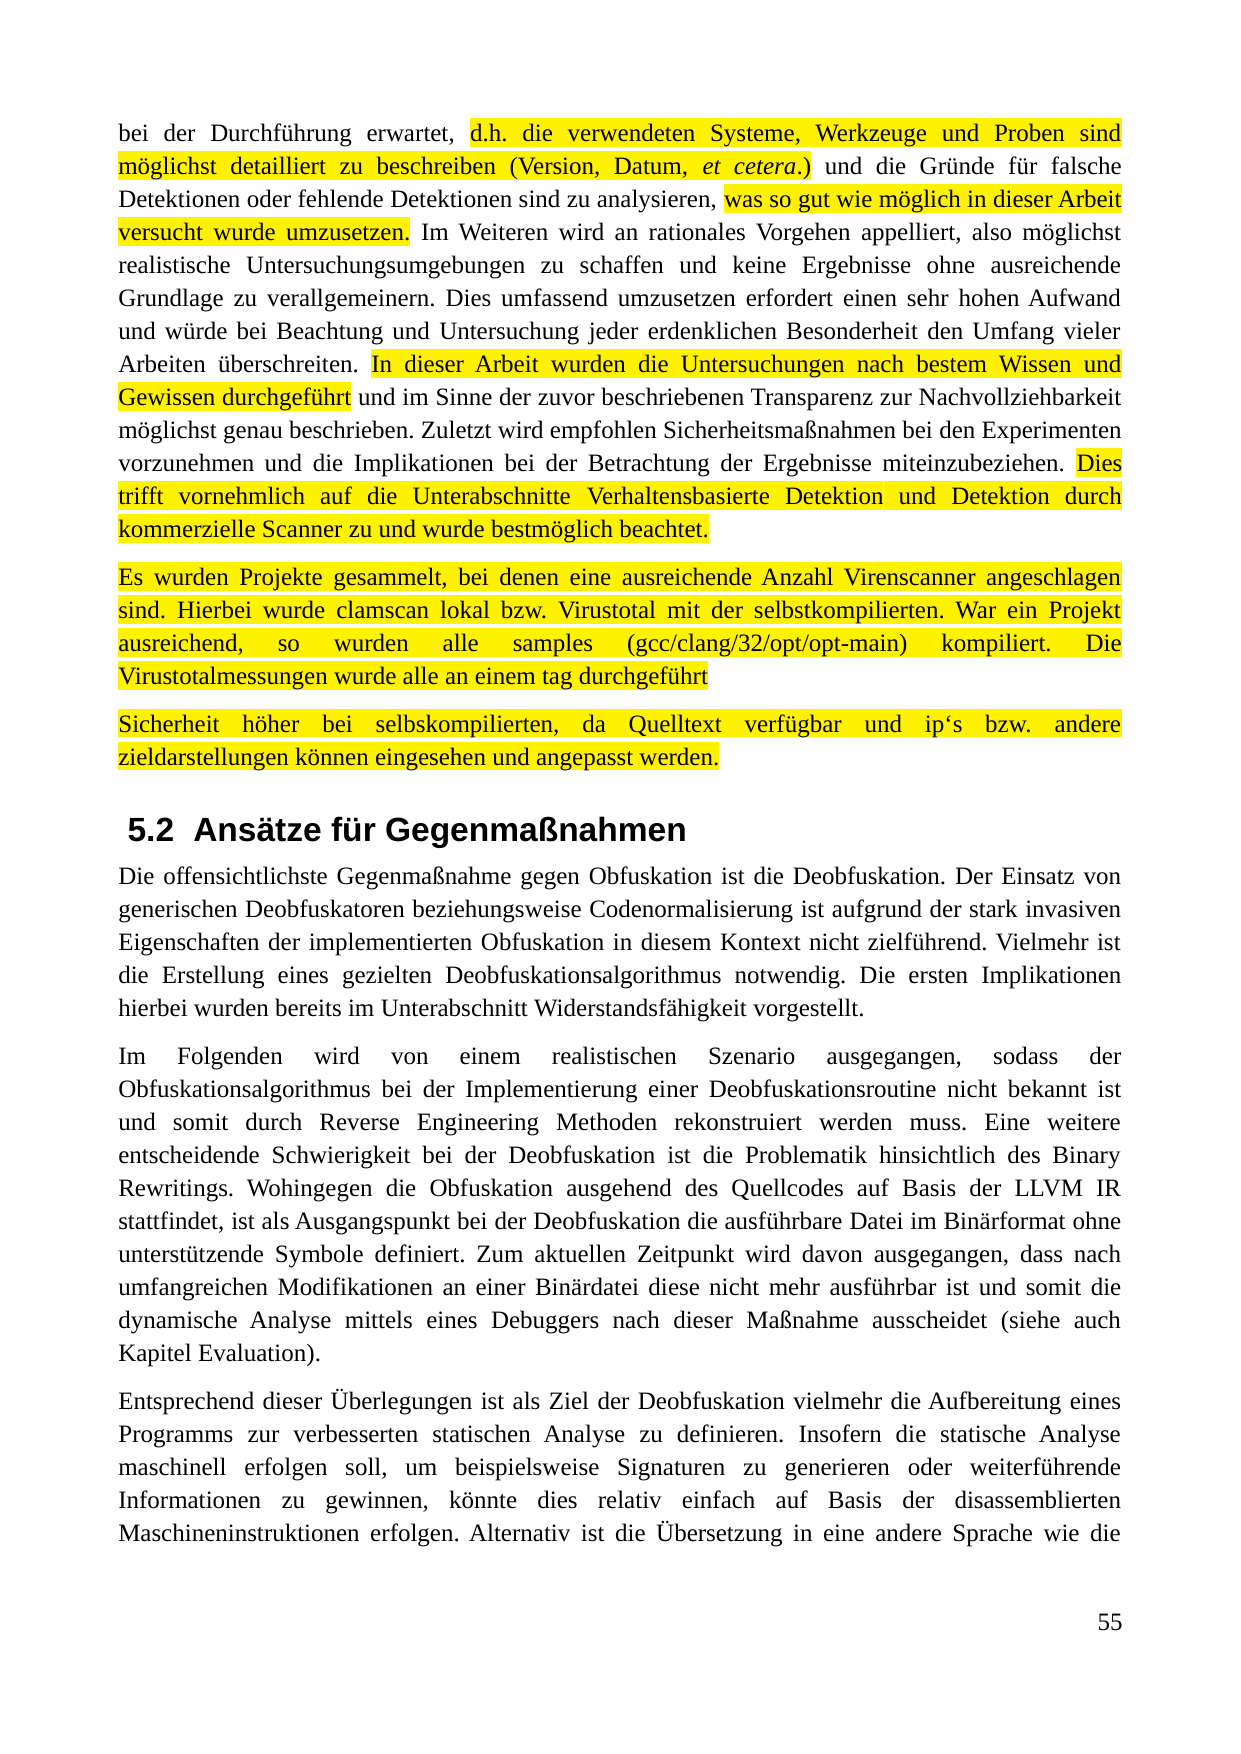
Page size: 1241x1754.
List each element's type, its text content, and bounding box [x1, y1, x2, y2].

text bei der Durchführung erwartet, d.h. die verwendeten Systeme, Werkzeuge und Proben sind möglichst detailliert zu beschreiben (Version, Datum, et cetera.) und die Gründe für falsche Detektionen oder fehlende Detektionen sind zu analysieren, was so gut wie möglich in dieser Arbeit versucht wurde umzusetzen. Im Weiteren wird an rationales Vorgehen appelliert, also möglichst realistische Untersuchungsumgebungen zu schaffen und keine Ergebnisse ohne ausreichende Grundlage zu verallgemeinern. Dies umfassend umzusetzen erfordert einen sehr hohen Aufwand und würde bei Beachtung und Untersuchung jeder erdenklichen Besonderheit den Umfang vieler Arbeiten überschreiten. In dieser Arbeit wurden die Untersuchungen nach bestem Wissen und Gewissen durchgeführt und im Sinne der zuvor beschriebenen Transparenz zur Nachvollziehbarkeit möglichst genau beschrieben. Zuletzt wird empfohlen Sicherheitsmaßnahmen bei den Experimenten vorzunehmen und die Implikationen bei der Betrachtung der Ergebnisse miteinzubeziehen. Dies trifft vornehmlich auf die Unterabschnitte Verhaltensbasierte Detektion und Detektion durch kommerzielle Scanner zu und wurde bestmöglich beachtet. [118, 118, 1122, 543]
text Sicherheit höher bei selbskompilierten, da Quelltext verfügbar und ip‘s bzw. andere zieldarstellungen können eingesehen und angepasst werden. [118, 709, 1122, 770]
text Die offensichtlichste Gegenmaßnahme gegen Obfuskation ist die Deobfuskation. Der Einsatz von generischen Deobfuskatoren beziehungsweise Codenormalisierung ist aufgrund der stark invasiven Eigenschaften der implementierten Obfuskation in diesem Kontext nicht zielführend. Vielmehr ist die Erstellung eines gezielten Deobfuskationsalgorithmus notwendig. Die ersten Implikationen hierbei wurden bereits im Unterabschnitt Widerstandsfähigkeit vorgestellt. [118, 861, 1122, 1022]
subtitle Ansätze für Gegenmaßnahmen [118, 810, 1122, 849]
text Entsprechend dieser Überlegungen ist als Ziel der Deobfuskation vielmehr die Aufbereitung eines Programms zur verbesserten statischen Analyse zu definieren. Insofern die statische Analyse maschinell erfolgen soll, um beispielsweise Signaturen zu generieren oder weiterführende Informationen zu gewinnen, könnte dies relativ einfach auf Basis der disassemblierten Maschineninstruktionen erfolgen. Alternativ ist die Übersetzung in eine andere Sprache wie die [118, 1386, 1122, 1547]
text Es wurden Projekte gesammelt, bei denen eine ausreichende Anzahl Virenscanner angeschlagen sind. Hierbei wurde clamscan lokal bzw. Virustotal mit der selbstkompilierten. War ein Projekt ausreichend, so wurden alle samples (gcc/clang/32/opt/opt-main) kompiliert. Die Virustotalmessungen wurde alle an einem tag durchgeführt [118, 562, 1122, 690]
text Im Folgenden wird von einem realistischen Szenario ausgegangen, sodass der Obfuskationsalgorithmus bei der Implementierung einer Deobfuskationsroutine nicht bekannt ist und somit durch Reverse Engineering Methoden rekonstruiert werden muss. Eine weitere entscheidende Schwierigkeit bei der Deobfuskation ist die Problematik hinsichtlich des Binary Rewritings. Wohingegen die Obfuskation ausgehend des Quellcodes auf Basis der LLVM IR stattfindet, ist als Ausgangspunkt bei der Deobfuskation die ausführbare Datei im Binärformat ohne unterstützende Symbole definiert. Zum aktuellen Zeitpunkt wird davon ausgegangen, dass nach umfangreichen Modifikationen an einer Binärdatei diese nicht mehr ausführbar ist und somit die dynamische Analyse mittels eines Debuggers nach dieser Maßnahme ausscheidet (siehe auch Kapitel Evaluation). [118, 1041, 1122, 1367]
